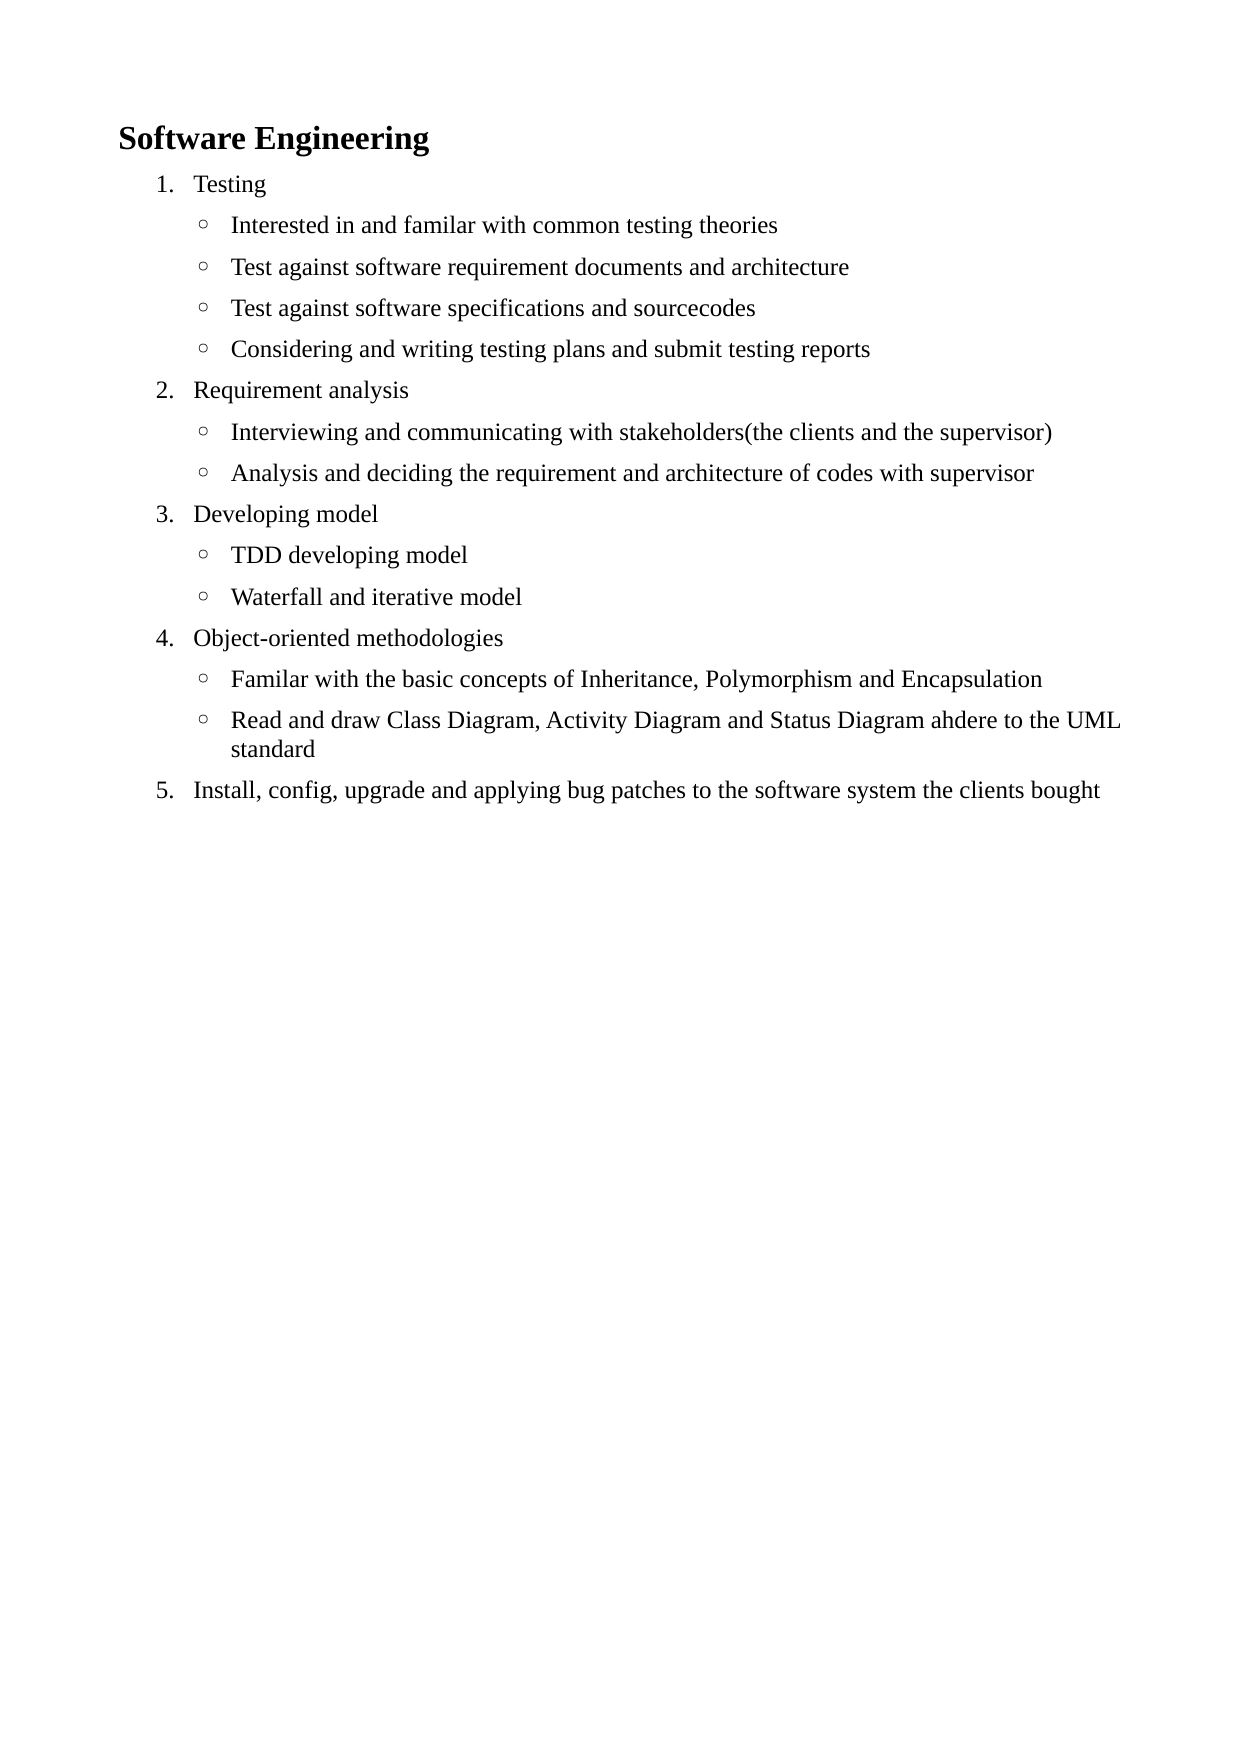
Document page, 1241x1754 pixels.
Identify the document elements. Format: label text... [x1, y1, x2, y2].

list Considering and writing testing plans and submit testing reports [193, 334, 1122, 363]
list Read and draw Class Diagram, Activity Diagram and Status Diagram ahdere to the UML standard [193, 706, 1122, 763]
list Waterfall and iterative model [193, 582, 1122, 611]
list Interviewing and communicating with stakeholders(the clients and the supervisor) [193, 417, 1122, 446]
list Install, config, upgrade and applying bug patches to the software system the clients bought [156, 776, 1122, 804]
list Test against software specifications and sourcecodes [193, 293, 1122, 322]
list Object-oriented methodologies [156, 623, 1122, 652]
list Interested in and familar with common testing theories [193, 211, 1122, 239]
list Requirement analysis [156, 376, 1122, 404]
list Testing [156, 169, 1122, 198]
list TDD developing model [193, 541, 1122, 569]
list Analysis and deciding the requirement and architecture of codes with supervisor [193, 458, 1122, 487]
subtitle Software Engineering [118, 118, 1122, 157]
list Developing model [156, 499, 1122, 528]
list Familar with the basic concepts of Inheritance, Polymorphism and Encapsulation [193, 664, 1122, 693]
list Test against software requirement documents and architecture [193, 252, 1122, 281]
